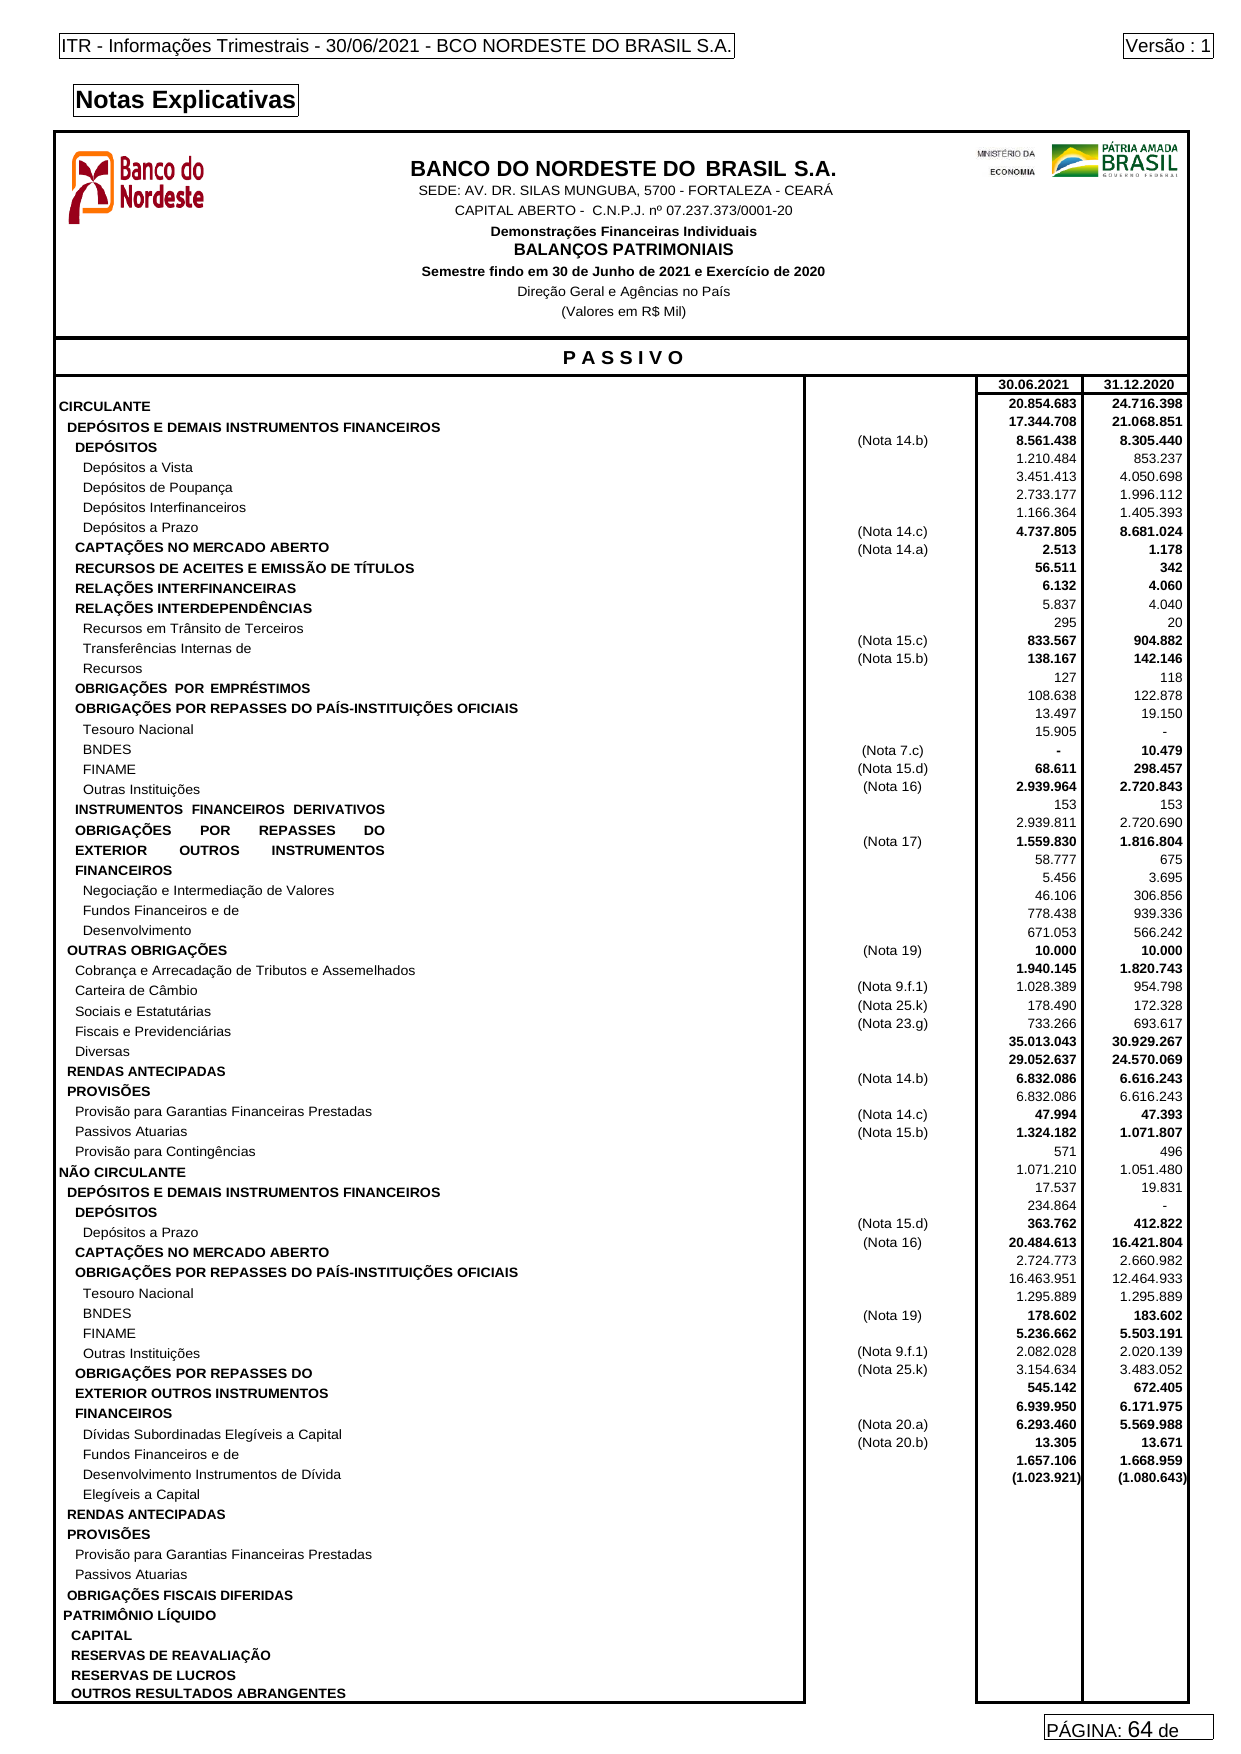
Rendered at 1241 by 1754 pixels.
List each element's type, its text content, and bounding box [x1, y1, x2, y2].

table_cell 1.405.393 [1084, 503, 1187, 521]
table_cell 1.996.112 [1084, 484, 1187, 503]
table_cell 1.071.210 [978, 1159, 1081, 1177]
table_cell 153 [1084, 794, 1187, 812]
table_cell 10.000 [1084, 940, 1187, 958]
picture [975, 147, 1036, 177]
table_cell (Nota 19) [806, 940, 975, 958]
table_cell 153 [978, 794, 1081, 812]
table_cell 6.832.086 [978, 1086, 1081, 1104]
table_cell (Nota 25.k) [806, 995, 975, 1013]
table_cell (Nota 14.b) [806, 1068, 975, 1086]
table_cell 5.837 [978, 594, 1081, 612]
table_cell 19.831 [1084, 1177, 1187, 1195]
table_cell (Nota 16) [806, 776, 975, 794]
table_cell 904.882 [1084, 630, 1187, 648]
table_cell 5.236.662 [978, 1323, 1081, 1341]
table_cell - [978, 740, 1081, 758]
table_cell 2.660.982 [1084, 1250, 1187, 1268]
table_cell 108.638 [978, 685, 1081, 703]
table_cell 2.082.028 [978, 1341, 1081, 1359]
table_cell 1.816.804 [1084, 831, 1187, 849]
table_cell 24.570.069 [1084, 1050, 1187, 1068]
table_cell [806, 377, 975, 392]
table_cell (Nota 7.c) [806, 740, 975, 758]
table_cell [806, 1141, 975, 1159]
table_cell 2.939.964 [978, 776, 1081, 794]
table_cell [806, 1268, 975, 1286]
table_cell [806, 484, 975, 503]
table_cell 545.142 [978, 1378, 1081, 1396]
table_cell 6.293.460 [978, 1414, 1081, 1432]
table_cell 16.463.951 [978, 1268, 1081, 1286]
table_cell [806, 703, 975, 721]
table_cell [806, 1378, 975, 1396]
table_cell [806, 849, 975, 867]
table_cell 10.479 [1084, 740, 1187, 758]
table_cell [806, 1323, 975, 1341]
table_cell [806, 721, 975, 739]
table_cell 6.832.086 [978, 1068, 1081, 1086]
table_cell 47.994 [978, 1104, 1081, 1122]
table_cell 778.438 [978, 904, 1081, 922]
table_cell (Nota 16) [806, 1232, 975, 1250]
table_cell 1.295.889 [1084, 1286, 1187, 1305]
table_cell 35.013.043 [978, 1031, 1081, 1049]
table_cell (Nota 20.a) [806, 1414, 975, 1432]
table_cell 13.497 [978, 703, 1081, 721]
table_cell 672.405 [1084, 1378, 1187, 1396]
table_cell [806, 1050, 975, 1068]
table_cell 2.720.690 [1084, 813, 1187, 831]
table_cell [806, 1286, 975, 1305]
table_cell [806, 904, 975, 922]
table_cell 496 [1084, 1141, 1187, 1159]
table_cell [806, 612, 975, 630]
table_cell 20 [1084, 612, 1187, 630]
table_cell 6.616.243 [1084, 1086, 1187, 1104]
table_cell (Nota 15.d) [806, 1214, 975, 1232]
table_cell 127 [978, 667, 1081, 685]
table_cell 13.305 [978, 1432, 1081, 1451]
table_cell (Nota 20.b) [806, 1432, 975, 1451]
table_cell 12.464.933 [1084, 1268, 1187, 1286]
table_cell [806, 1159, 975, 1177]
table_cell (Nota 15.c) [806, 630, 975, 648]
table_cell [806, 1468, 975, 1701]
table_cell 1.051.480 [1084, 1159, 1187, 1177]
table_cell 298.457 [1084, 758, 1187, 776]
table_cell [806, 794, 975, 812]
table_cell - [1084, 1195, 1187, 1213]
table_cell 412.822 [1084, 1214, 1187, 1232]
table_cell 58.777 [978, 849, 1081, 867]
picture [68, 142, 204, 230]
table_cell 2.939.811 [978, 813, 1081, 831]
table_cell [806, 392, 975, 411]
table_cell 4.737.805 [978, 521, 1081, 539]
table_cell 1.178 [1084, 539, 1187, 557]
table_cell (Nota 9.f.1) [806, 1341, 975, 1359]
table_cell 5.503.191 [1084, 1323, 1187, 1341]
table_cell 30.929.267 [1084, 1031, 1187, 1049]
table_cell 142.146 [1084, 649, 1187, 667]
table_cell [806, 667, 975, 685]
table_cell 6.616.243 [1084, 1068, 1187, 1086]
table_cell [806, 1086, 975, 1104]
table_cell 1.166.364 [978, 503, 1081, 521]
table_cell 183.602 [1084, 1305, 1187, 1323]
table_cell (Nota 14.b) [806, 430, 975, 448]
table_cell 693.617 [1084, 1013, 1187, 1031]
table_cell 1.559.830 [978, 831, 1081, 849]
table_cell 1.324.182 [978, 1123, 1081, 1141]
table_cell 3.451.413 [978, 466, 1081, 484]
table_cell 8.561.438 [978, 430, 1081, 448]
table_cell 571 [978, 1141, 1081, 1159]
table_cell [806, 867, 975, 885]
table_cell [806, 594, 975, 612]
table_cell 833.567 [978, 630, 1081, 648]
table_cell 1.657.106 [978, 1451, 1081, 1468]
table_cell 2.020.139 [1084, 1341, 1187, 1359]
table_cell 8.681.024 [1084, 521, 1187, 539]
table_cell 46.106 [978, 885, 1081, 904]
table_cell 954.798 [1084, 977, 1187, 995]
table_cell 19.150 [1084, 703, 1187, 721]
table_cell [806, 685, 975, 703]
table_cell [806, 448, 975, 466]
table_cell 342 [1084, 557, 1187, 576]
table_cell 2.733.177 [978, 484, 1081, 503]
table_cell 31.12.2020 [1084, 377, 1187, 392]
table_cell 295 [978, 612, 1081, 630]
table_cell [806, 503, 975, 521]
table_cell 566.242 [1084, 922, 1187, 940]
table_cell 5.569.988 [1084, 1414, 1187, 1432]
table_cell 853.237 [1084, 448, 1187, 466]
table_cell (Nota 15.b) [806, 1123, 975, 1141]
table_cell 1.940.145 [978, 958, 1081, 977]
table_cell - [1084, 721, 1187, 739]
table_cell 1.820.743 [1084, 958, 1187, 977]
table_cell 671.053 [978, 922, 1081, 940]
table_cell (Nota 25.k) [806, 1359, 975, 1378]
table_cell 2.720.843 [1084, 776, 1187, 794]
table_cell 47.393 [1084, 1104, 1187, 1122]
table_cell CIRCULANTE DEPÓSITOS E DEMAIS INSTRUMENTOS FINANCEIROS DEPÓSITOS Depósitos a Vista Depósitos de Poupança Depósitos Interfinanceiros Depósitos a Prazo CAPTAÇÕES NO MERCADO ABERTO RECURSOS DE ACEITES E EMISSÃO DE TÍTULOS RELAÇÕES INTERFINANCEIRAS RELAÇÕES INTERDEPENDÊNCIAS Recursos em Trânsito de Terceiros Transferências Internas de Recursos OBRIGAÇÕES POR EMPRÉSTIMOS OBRIGAÇÕES POR REPASSES DO PAÍS-INSTITUIÇÕES OFICIAIS Tesouro Nacional BNDES FINAME Outras Instituições INSTRUMENTOS FINANCEIROS DERIVATIVOS OBRIGAÇÕES POR REPASSES DO EXTERIOR OUTROS INSTRUMENTOS FINANCEIROS Negociação e Intermediação de Valores Fundos Financeiros e de Desenvolvimento OUTRAS OBRIGAÇÕES Cobrança e Arrecadação de Tributos e Assemelhados Carteira de Câmbio Sociais e Estatutárias Fiscais e Previdenciárias Diversas RENDAS ANTECIPADAS PROVISÕES Provisão para Garantias Financeiras Prestadas Passivos Atuarias Provisão para Contingências NÃO CIRCULANTE DEPÓSITOS E DEMAIS INSTRUMENTOS FINANCEIROS DEPÓSITOS Depósitos a Prazo CAPTAÇÕES NO MERCADO ABERTO OBRIGAÇÕES POR REPASSES DO PAÍS-INSTITUIÇÕES OFICIAIS Tesouro Nacional BNDES FINAME Outras Instituições OBRIGAÇÕES POR REPASSES DO EXTERIOR OUTROS INSTRUMENTOS FINANCEIROS Dívidas Subordinadas Elegíveis a Capital Fundos Financeiros e de Desenvolvimento Instrumentos de Dívida Elegíveis a Capital RENDAS ANTECIPADAS PROVISÕES Provisão para Garantias Financeiras Prestadas Passivos Atuarias OBRIGAÇÕES FISCAIS DIFERIDAS PATRIMÔNIO LÍQUIDO CAPITAL RESERVAS DE REAVALIAÇÃO RESERVAS DE LUCROS OUTROS RESULTADOS ABRANGENTES [56, 377, 803, 1701]
table_cell 122.878 [1084, 685, 1187, 703]
table_cell 1.071.807 [1084, 1123, 1187, 1141]
table_cell 17.344.708 [978, 411, 1081, 430]
table_cell [806, 922, 975, 940]
table_cell 21.068.851 [1084, 411, 1187, 430]
table_cell [806, 557, 975, 576]
picture [1051, 141, 1178, 177]
table_cell 138.167 [978, 649, 1081, 667]
table_cell 172.328 [1084, 995, 1187, 1013]
table_cell 17.537 [978, 1177, 1081, 1195]
table_cell 20.854.683 [978, 395, 1081, 411]
table_cell 1.028.389 [978, 977, 1081, 995]
table_cell (Nota 15.d) [806, 758, 975, 776]
table_cell 675 [1084, 849, 1187, 867]
table_cell [806, 1396, 975, 1414]
table_cell 6.171.975 [1084, 1396, 1187, 1414]
table_cell [806, 1195, 975, 1213]
table_cell 13.671 [1084, 1432, 1187, 1451]
table_cell 5.456 [978, 867, 1081, 885]
table_cell (1.080.643) [1084, 1468, 1187, 1701]
table_cell (Nota 14.c) [806, 521, 975, 539]
table_header BANCO DO NORDESTE DO BRASIL S.A. SEDE: AV. DR. SILAS MUNGUBA, 5700 - FORTALEZA - CEARÁ CAPITAL ABERTO - C.N.P.J. nº 07.237.373/0001-20 Demonstrações Financeiras Individuais BALANÇOS PATRIMONIAIS Semestre findo em 30 de Junho de 2021 e Exercício de 2020 Direção Geral e Agências no País (Valores em R$ Mil) [56, 133, 1187, 336]
table_cell 2.724.773 [978, 1250, 1081, 1268]
table_cell 234.864 [978, 1195, 1081, 1213]
table_cell (Nota 9.f.1) [806, 977, 975, 995]
table_cell [806, 1031, 975, 1049]
table_cell 4.050.698 [1084, 466, 1187, 484]
table_cell 4.040 [1084, 594, 1187, 612]
table_cell 6.939.950 [978, 1396, 1081, 1414]
table_cell 3.154.634 [978, 1359, 1081, 1378]
table_cell 20.484.613 [978, 1232, 1081, 1250]
table_cell 1.210.484 [978, 448, 1081, 466]
table_cell 3.483.052 [1084, 1359, 1187, 1378]
table_cell 2.513 [978, 539, 1081, 557]
table_cell 30.06.2021 [978, 377, 1081, 392]
table_cell [806, 1451, 975, 1468]
table_cell (Nota 15.b) [806, 649, 975, 667]
table_cell [806, 466, 975, 484]
table_cell 4.060 [1084, 576, 1187, 594]
table_cell 306.856 [1084, 885, 1187, 904]
table_cell (Nota 23.g) [806, 1013, 975, 1031]
table_cell 68.611 [978, 758, 1081, 776]
table_cell 29.052.637 [978, 1050, 1081, 1068]
table_cell 6.132 [978, 576, 1081, 594]
table_cell [806, 885, 975, 904]
table_cell 1.295.889 [978, 1286, 1081, 1305]
table_cell 1.668.959 [1084, 1451, 1187, 1468]
table_cell [806, 411, 975, 430]
table_cell 939.336 [1084, 904, 1187, 922]
table_cell 56.511 [978, 557, 1081, 576]
table_cell 16.421.804 [1084, 1232, 1187, 1250]
table_cell 3.695 [1084, 867, 1187, 885]
table_cell (Nota 19) [806, 1305, 975, 1323]
table_cell (Nota 17) [806, 831, 975, 849]
table_cell 363.762 [978, 1214, 1081, 1232]
table_cell 178.602 [978, 1305, 1081, 1323]
table_cell (Nota 14.c) [806, 1104, 975, 1122]
table_cell P A S S I V O [56, 340, 1187, 374]
table_cell 118 [1084, 667, 1187, 685]
table_cell 24.716.398 [1084, 395, 1187, 411]
table_cell 15.905 [978, 721, 1081, 739]
table_cell [806, 813, 975, 831]
table_cell 733.266 [978, 1013, 1081, 1031]
table_cell [806, 1177, 975, 1195]
table_cell [806, 576, 975, 594]
table_cell 8.305.440 [1084, 430, 1187, 448]
table_cell 10.000 [978, 940, 1081, 958]
table_cell 178.490 [978, 995, 1081, 1013]
table_cell [806, 1250, 975, 1268]
table_cell [806, 958, 975, 977]
table_cell (1.023.921) [978, 1468, 1081, 1701]
table_cell (Nota 14.a) [806, 539, 975, 557]
